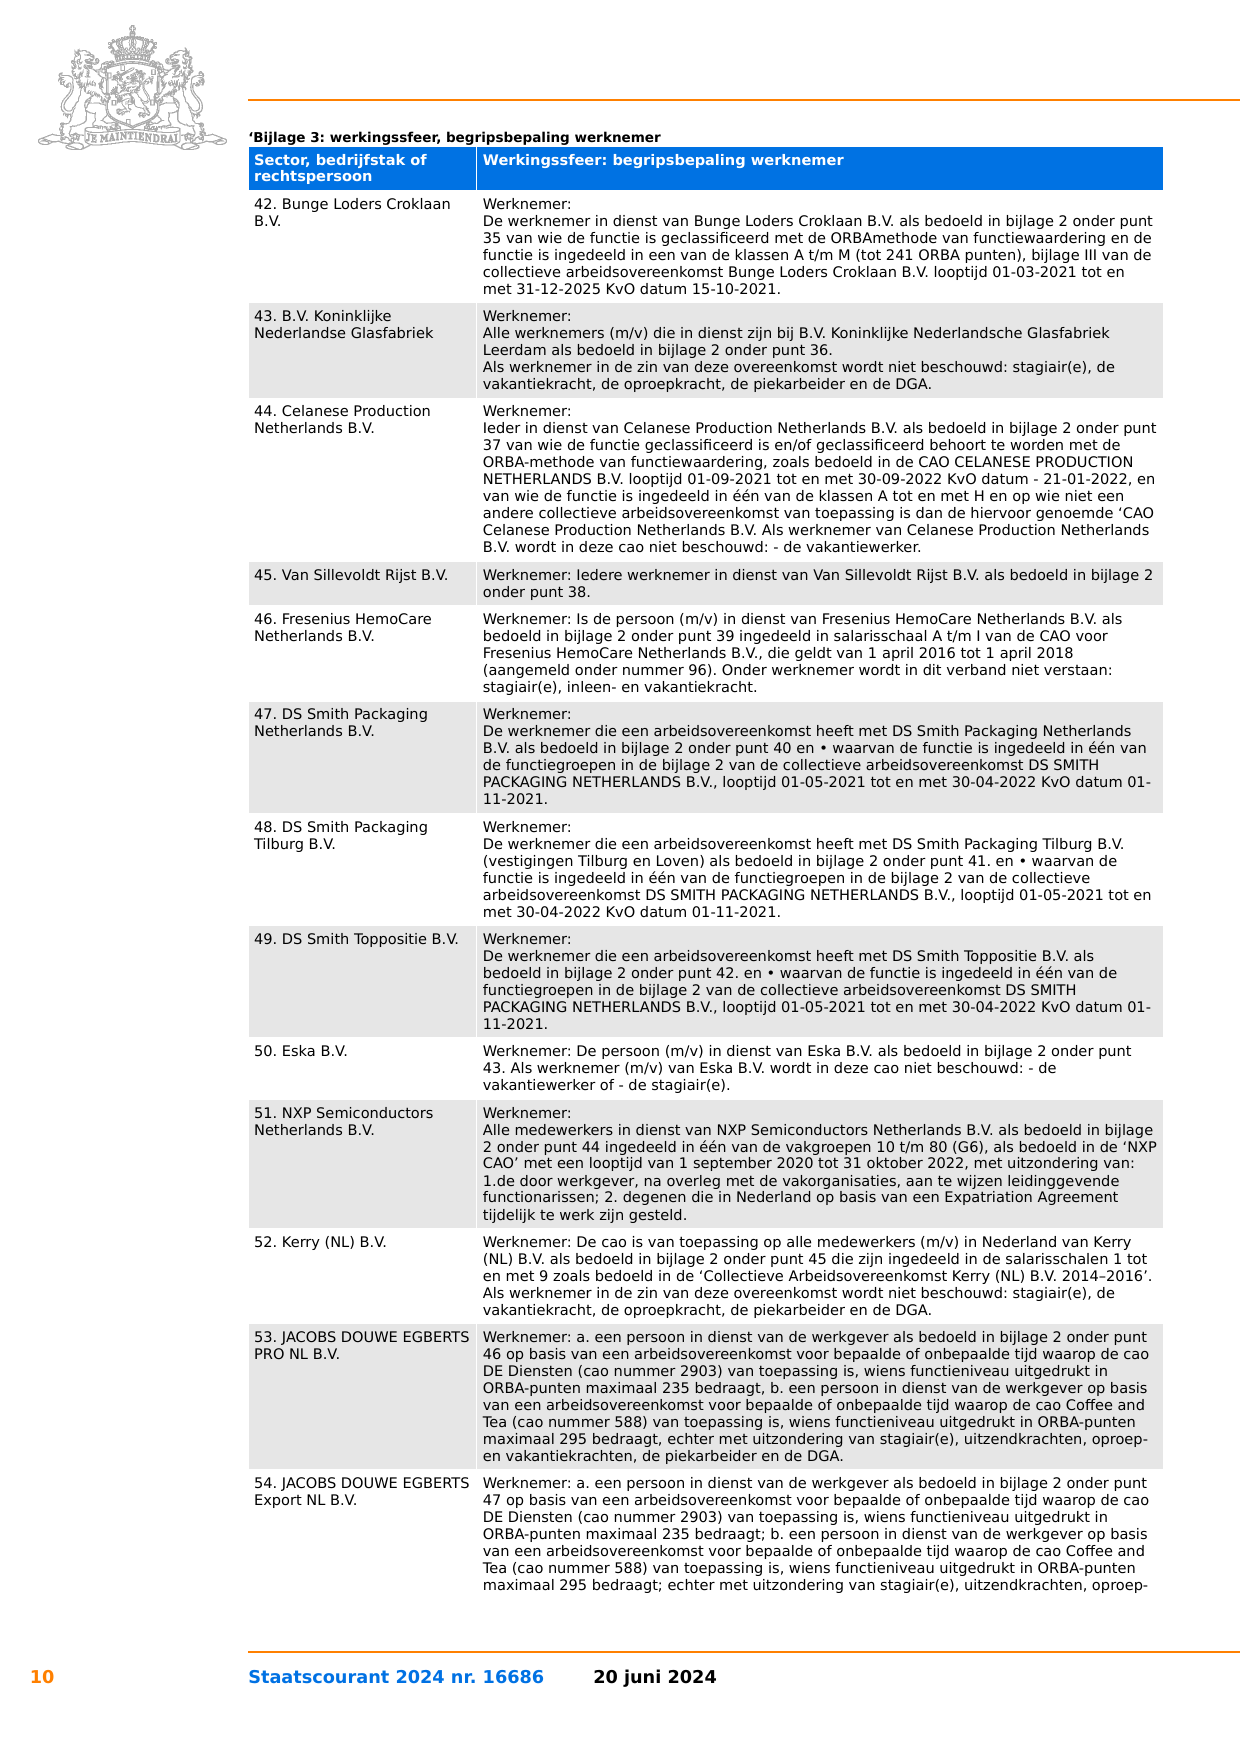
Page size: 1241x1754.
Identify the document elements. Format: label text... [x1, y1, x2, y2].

table_cell 53. JACOBS DOUWE EGBERTS PRO NL B.V. [249, 1324, 476, 1469]
table_cell Werknemer: a. een persoon in dienst van de werkgever als bedoeld in bijlage 2 onder punt 46 op basis van een arbeidsovereenkomst voor bepaalde of onbepaalde tijd waarop de cao DE Diensten (cao nummer 2903) van toepassing is, wiens functieniveau uitgedrukt in ORBA-punten maximaal 235 bedraagt, b. een persoon in dienst van de werkgever op basis van een arbeidsovereenkomst voor bepaalde of onbepaalde tijd waarop de cao Coffee and Tea (cao nummer 588) van toepassing is, wiens functieniveau uitgedrukt in ORBA-punten maximaal 295 bedraagt, echter met uitzondering van stagiair(e), uitzendkrachten, oproep- en vakantiekrachten, de piekarbeider en de DGA. [477, 1324, 1163, 1469]
table_cell 54. JACOBS DOUWE EGBERTS Export NL B.V. [249, 1471, 476, 1599]
table_cell Werknemer: De werknemer die een arbeidsovereenkomst heeft met DS Smith Toppositie B.V. als bedoeld in bijlage 2 onder punt 42. en • waarvan de functie is ingedeeld in één van de functiegroepen in de bijlage 2 van de collectieve arbeidsovereenkomst DS SMITH PACKAGING NETHERLANDS B.V., looptijd 01-05-2021 tot en met 30-04-2022 KvO datum 01-11-2021. [477, 926, 1163, 1037]
table_cell 45. Van Sillevoldt Rijst B.V. [249, 562, 476, 605]
table_cell 50. Eska B.V. [249, 1039, 476, 1099]
table_cell Werknemer: De werknemer die een arbeidsovereenkomst heeft met DS Smith Packaging Tilburg B.V. (vestigingen Tilburg en Loven) als bedoeld in bijlage 2 onder punt 41. en • waarvan de functie is ingedeeld in één van de functiegroepen in de bijlage 2 van de collectieve arbeidsovereenkomst DS SMITH PACKAGING NETHERLANDS B.V., looptijd 01-05-2021 tot en met 30-04-2022 KvO datum 01-11-2021. [477, 814, 1163, 925]
table_cell Werknemer: Is de persoon (m/v) in dienst van Fresenius HemoCare Netherlands B.V. als bedoeld in bijlage 2 onder punt 39 ingedeeld in salarisschaal A t/m I van de CAO voor Fresenius HemoCare Netherlands B.V., die geldt van 1 april 2016 tot 1 april 2018 (aangemeld onder nummer 96). Onder werknemer wordt in dit verband niet verstaan: stagiair(e), inleen- en vakantiekracht. [477, 606, 1163, 701]
table_cell Werkingssfeer: begripsbepaling werknemer [477, 147, 1163, 190]
table_cell Werknemer: De werknemer die een arbeidsovereenkomst heeft met DS Smith Packaging Netherlands B.V. als bedoeld in bijlage 2 onder punt 40 en • waarvan de functie is ingedeeld in één van de functiegroepen in de bijlage 2 van de collectieve arbeidsovereenkomst DS SMITH PACKAGING NETHERLANDS B.V., looptijd 01-05-2021 tot en met 30-04-2022 KvO datum 01-11-2021. [477, 702, 1163, 813]
table_cell Werknemer: De persoon (m/v) in dienst van Eska B.V. als bedoeld in bijlage 2 onder punt 43. Als werknemer (m/v) van Eska B.V. wordt in deze cao niet beschouwd: - de vakantiewerker of - de stagiair(e). [477, 1039, 1163, 1099]
table_cell 46. Fresenius HemoCare Netherlands B.V. [249, 606, 476, 701]
table_cell 52. Kerry (NL) B.V. [249, 1229, 476, 1323]
table_header ‘Bijlage 3: werkingssfeer, begripsbepaling werknemer [248, 130, 1163, 146]
table_cell 49. DS Smith Toppositie B.V. [249, 926, 476, 1037]
table_cell Sector, bedrijfstak of rechtspersoon [249, 147, 476, 190]
table_cell Werknemer: De cao is van toepassing op alle medewerkers (m/v) in Nederland van Kerry (NL) B.V. als bedoeld in bijlage 2 onder punt 45 die zijn ingedeeld in de salarisschalen 1 tot en met 9 zoals bedoeld in de ‘Collectieve Arbeidsovereenkomst Kerry (NL) B.V. 2014–2016’. Als werknemer in de zin van deze overeenkomst wordt niet beschouwd: stagiair(e), de vakantiekracht, de oproepkracht, de piekarbeider en de DGA. [477, 1229, 1163, 1323]
table_cell 48. DS Smith Packaging Tilburg B.V. [249, 814, 476, 925]
table_cell 43. B.V. Koninklijke Nederlandse Glasfabriek [249, 303, 476, 398]
table_cell 51. NXP Semiconductors Netherlands B.V. [249, 1100, 476, 1228]
table_cell 42. Bunge Loders Croklaan B.V. [249, 191, 476, 302]
table_cell Werknemer: Ieder in dienst van Celanese Production Netherlands B.V. als bedoeld in bijlage 2 onder punt 37 van wie de functie geclassificeerd is en/of geclassificeerd behoort te worden met de ORBA-methode van functiewaardering, zoals bedoeld in de CAO CELANESE PRODUCTION NETHERLANDS B.V. looptijd 01-09-2021 tot en met 30-09-2022 KvO datum - 21-01-2022, en van wie de functie is ingedeeld in één van de klassen A tot en met H en op wie niet een andere collectieve arbeidsovereenkomst van toepassing is dan de hiervoor genoemde ‘CAO Celanese Production Netherlands B.V. Als werknemer van Celanese Production Netherlands B.V. wordt in deze cao niet beschouwd: - de vakantiewerker. [477, 399, 1163, 561]
table_cell Werknemer: Iedere werknemer in dienst van Van Sillevoldt Rijst B.V. als bedoeld in bijlage 2 onder punt 38. [477, 562, 1163, 605]
picture [38, 25, 227, 150]
table_cell 47. DS Smith Packaging Netherlands B.V. [249, 702, 476, 813]
table_cell Werknemer: De werknemer in dienst van Bunge Loders Croklaan B.V. als bedoeld in bijlage 2 onder punt 35 van wie de functie is geclassificeerd met de ORBAmethode van functiewaardering en de functie is ingedeeld in een van de klassen A t/m M (tot 241 ORBA punten), bijlage III van de collectieve arbeidsovereenkomst Bunge Loders Croklaan B.V. looptijd 01-03-2021 tot en met 31-12-2025 KvO datum 15-10-2021. [477, 191, 1163, 302]
table_cell 44. Celanese Production Netherlands B.V. [249, 399, 476, 561]
table_cell Werknemer: Alle werknemers (m/v) die in dienst zijn bij B.V. Koninklijke Nederlandsche Glasfabriek Leerdam als bedoeld in bijlage 2 onder punt 36. Als werknemer in de zin van deze overeenkomst wordt niet beschouwd: stagiair(e), de vakantiekracht, de oproepkracht, de piekarbeider en de DGA. [477, 303, 1163, 398]
table_cell Werknemer: Alle medewerkers in dienst van NXP Semiconductors Netherlands B.V. als bedoeld in bijlage 2 onder punt 44 ingedeeld in één van de vakgroepen 10 t/m 80 (G6), als bedoeld in de ‘NXP CAO’ met een looptijd van 1 september 2020 tot 31 oktober 2022, met uitzondering van: 1.de door werkgever, na overleg met de vakorganisaties, aan te wijzen leidinggevende functionarissen; 2. degenen die in Nederland op basis van een Expatriation Agreement tijdelijk te werk zijn gesteld. [477, 1100, 1163, 1228]
table_cell Werknemer: a. een persoon in dienst van de werkgever als bedoeld in bijlage 2 onder punt 47 op basis van een arbeidsovereenkomst voor bepaalde of onbepaalde tijd waarop de cao DE Diensten (cao nummer 2903) van toepassing is, wiens functieniveau uitgedrukt in ORBA-punten maximaal 235 bedraagt; b. een persoon in dienst van de werkgever op basis van een arbeidsovereenkomst voor bepaalde of onbepaalde tijd waarop de cao Coffee and Tea (cao nummer 588) van toepassing is, wiens functieniveau uitgedrukt in ORBA-punten maximaal 295 bedraagt; echter met uitzondering van stagiair(e), uitzendkrachten, oproep- [477, 1471, 1163, 1599]
